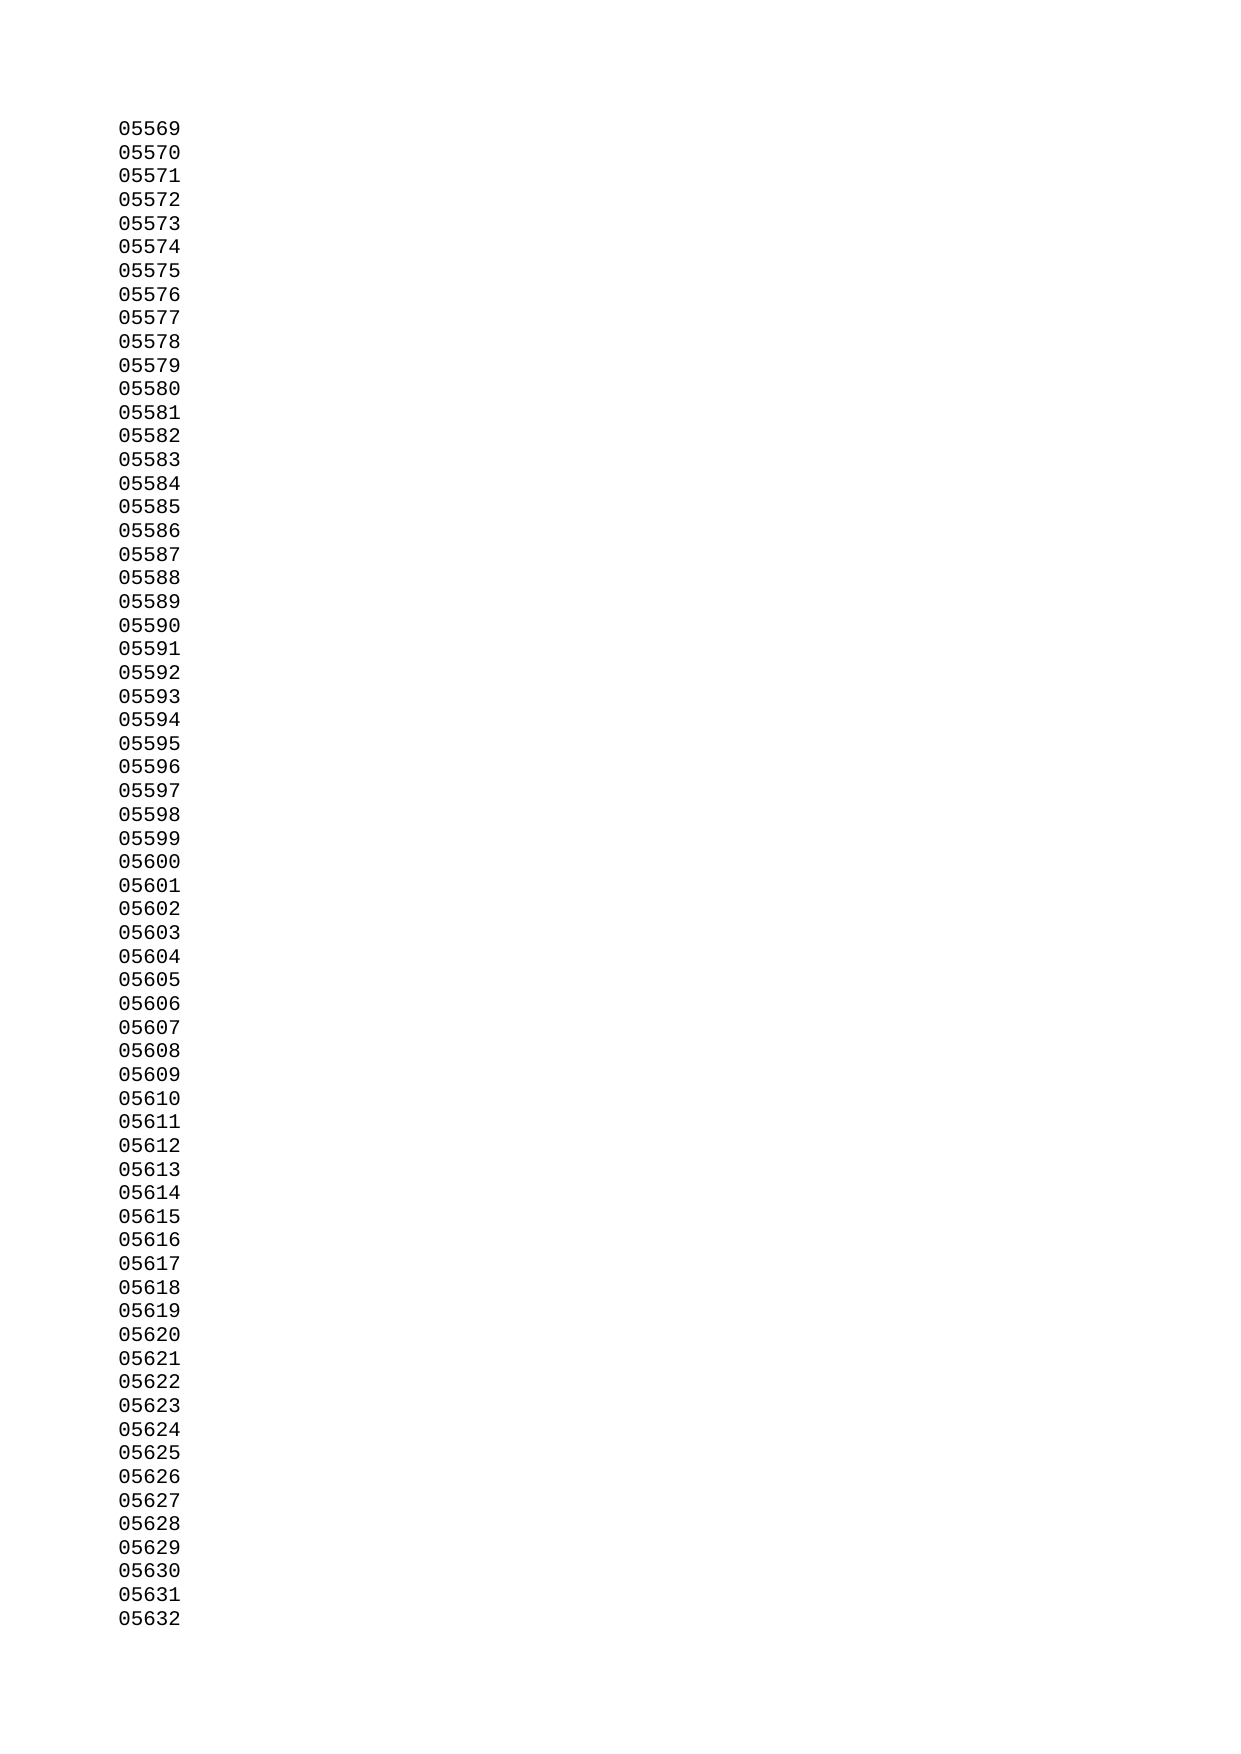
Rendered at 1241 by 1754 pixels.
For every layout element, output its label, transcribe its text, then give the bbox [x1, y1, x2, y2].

text 05595 [118, 733, 1122, 757]
text 05605 [118, 969, 1122, 993]
text 05619 [118, 1300, 1122, 1324]
text 05632 [118, 1608, 1122, 1631]
text 05576 [118, 284, 1122, 307]
text 05588 [118, 567, 1122, 591]
text 05601 [118, 875, 1122, 898]
text 05583 [118, 449, 1122, 473]
text 05611 [118, 1111, 1122, 1135]
text 05593 [118, 686, 1122, 709]
text 05624 [118, 1419, 1122, 1442]
text 05570 [118, 142, 1122, 165]
text 05585 [118, 496, 1122, 520]
text 05616 [118, 1229, 1122, 1253]
text 05602 [118, 898, 1122, 922]
text 05622 [118, 1371, 1122, 1395]
text 05609 [118, 1064, 1122, 1088]
text 05618 [118, 1277, 1122, 1300]
text 05571 [118, 165, 1122, 189]
text 05591 [118, 638, 1122, 662]
text 05580 [118, 378, 1122, 402]
text 05607 [118, 1017, 1122, 1040]
text 05596 [118, 757, 1122, 780]
text 05621 [118, 1348, 1122, 1371]
text 05577 [118, 307, 1122, 331]
text 05603 [118, 922, 1122, 946]
text 05631 [118, 1584, 1122, 1608]
text 05629 [118, 1537, 1122, 1561]
text 05597 [118, 780, 1122, 804]
text 05582 [118, 426, 1122, 449]
text 05569 [118, 118, 1122, 142]
text 05604 [118, 946, 1122, 969]
text 05599 [118, 827, 1122, 851]
text 05617 [118, 1253, 1122, 1277]
text 05610 [118, 1088, 1122, 1111]
text 05627 [118, 1489, 1122, 1513]
text 05623 [118, 1395, 1122, 1419]
text 05598 [118, 804, 1122, 827]
text 05573 [118, 213, 1122, 236]
text 05586 [118, 520, 1122, 544]
text 05630 [118, 1561, 1122, 1584]
text 05581 [118, 402, 1122, 426]
text 05584 [118, 473, 1122, 496]
text 05579 [118, 354, 1122, 378]
text 05626 [118, 1466, 1122, 1489]
text 05612 [118, 1135, 1122, 1158]
text 05606 [118, 993, 1122, 1017]
text 05587 [118, 544, 1122, 567]
text 05614 [118, 1182, 1122, 1206]
text 05574 [118, 236, 1122, 260]
text 05578 [118, 331, 1122, 354]
text 05608 [118, 1040, 1122, 1064]
text 05572 [118, 189, 1122, 213]
text 05575 [118, 260, 1122, 284]
text 05592 [118, 662, 1122, 686]
text 05600 [118, 851, 1122, 875]
text 05628 [118, 1513, 1122, 1537]
text 05625 [118, 1442, 1122, 1466]
text 05590 [118, 615, 1122, 638]
text 05615 [118, 1206, 1122, 1229]
text 05613 [118, 1158, 1122, 1182]
text 05620 [118, 1324, 1122, 1348]
text 05589 [118, 591, 1122, 615]
text 05594 [118, 709, 1122, 733]
